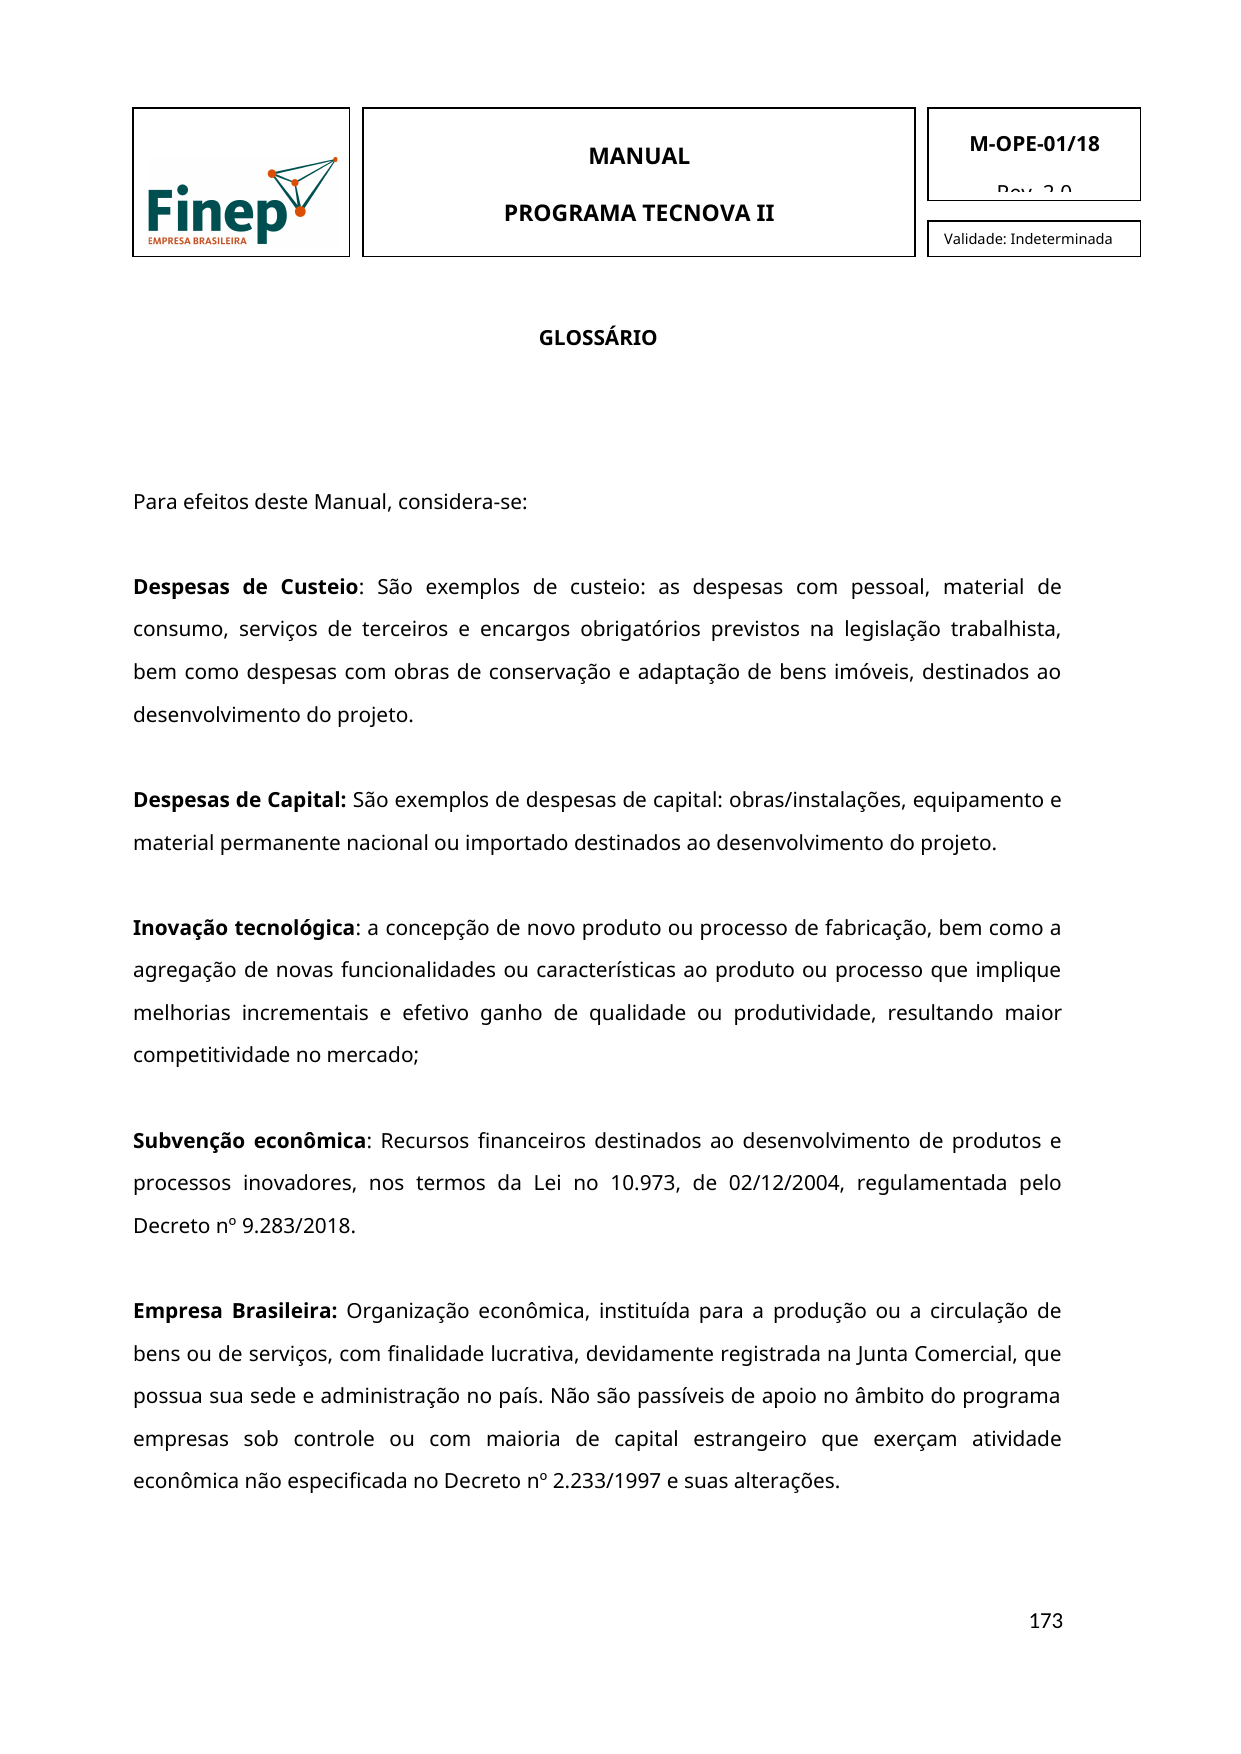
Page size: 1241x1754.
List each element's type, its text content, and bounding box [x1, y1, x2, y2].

text Empresa Brasileira: Organização econômica, instituída para a produção ou a circulação de bens ou de serviços, com finalidade lucrativa, devidamente registrada na Junta Comercial, que possua sua sede e administração no país. Não são passíveis de apoio no âmbito do programa empresas sob controle ou com maioria de capital estrangeiro que exerçam atividade econômica não especificada no Decreto nº 2.233/1997 e suas alterações. [133, 1296, 1063, 1495]
text Inovação tecnológica: a concepção de novo produto ou processo de fabricação, bem como a agregação de novas funcionalidades ou características ao produto ou processo que implique melhorias incrementais e efetivo ganho de qualidade ou produtividade, resultando maior competitividade no mercado; [133, 913, 1063, 1069]
text GLOSSÁRIO [133, 323, 1063, 351]
text Despesas de Capital: São exemplos de despesas de capital: obras/instalações, equipamento e material permanente nacional ou importado destinados ao desenvolvimento do projeto. [133, 785, 1063, 856]
text Despesas de Custeio: São exemplos de custeio: as despesas com pessoal, material de consumo, serviços de terceiros e encargos obrigatórios previstos na legislação trabalhista, bem como despesas com obras de conservação e adaptação de bens imóveis, destinados ao desenvolvimento do projeto. [133, 572, 1063, 728]
text Para efeitos deste Manual, considera-se: [133, 487, 1063, 515]
text Subvenção econômica: Recursos financeiros destinados ao desenvolvimento de produtos e processos inovadores, nos termos da Lei no 10.973, de 02/12/2004, regulamentada pelo Decreto nº 9.283/2018. [133, 1126, 1063, 1239]
